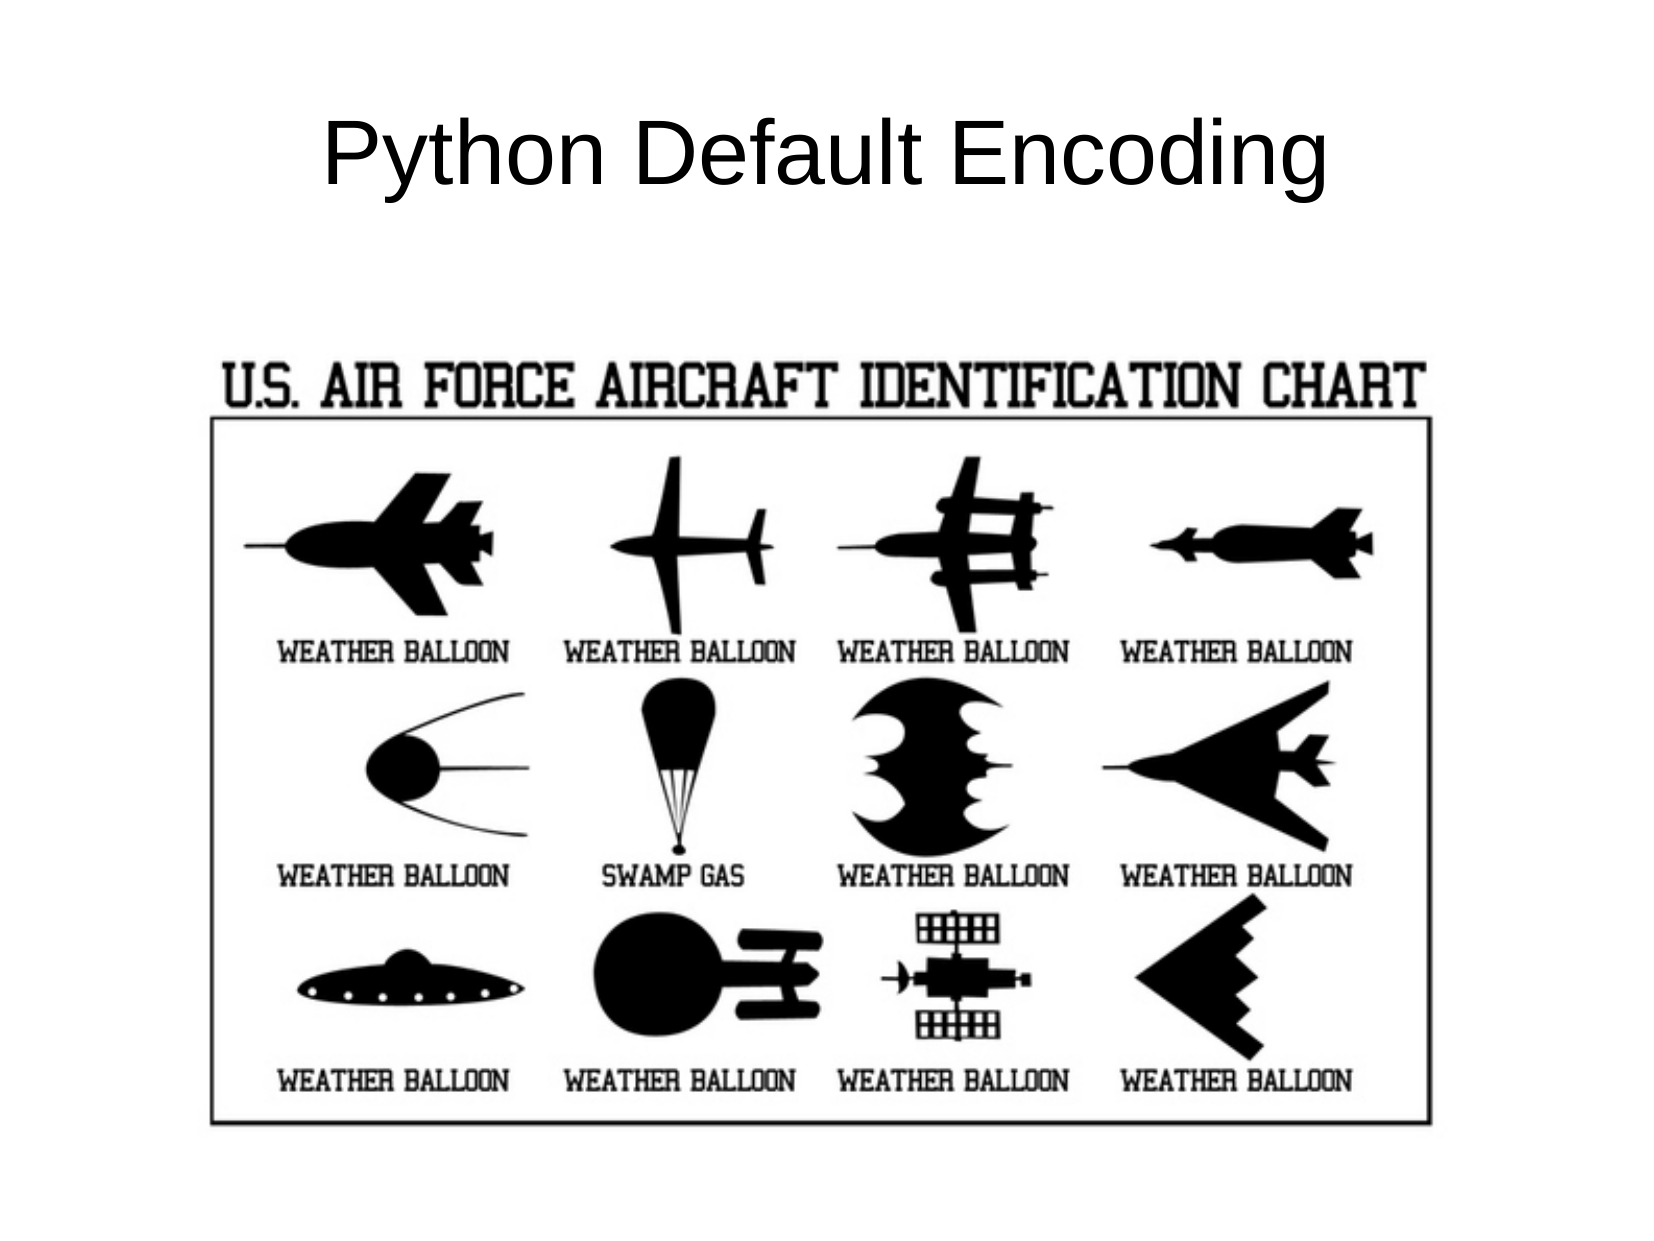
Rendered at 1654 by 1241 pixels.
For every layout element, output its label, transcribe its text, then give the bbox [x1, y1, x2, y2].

picture [198, 353, 1450, 1142]
title Python Default Encoding [82, 49, 1571, 257]
